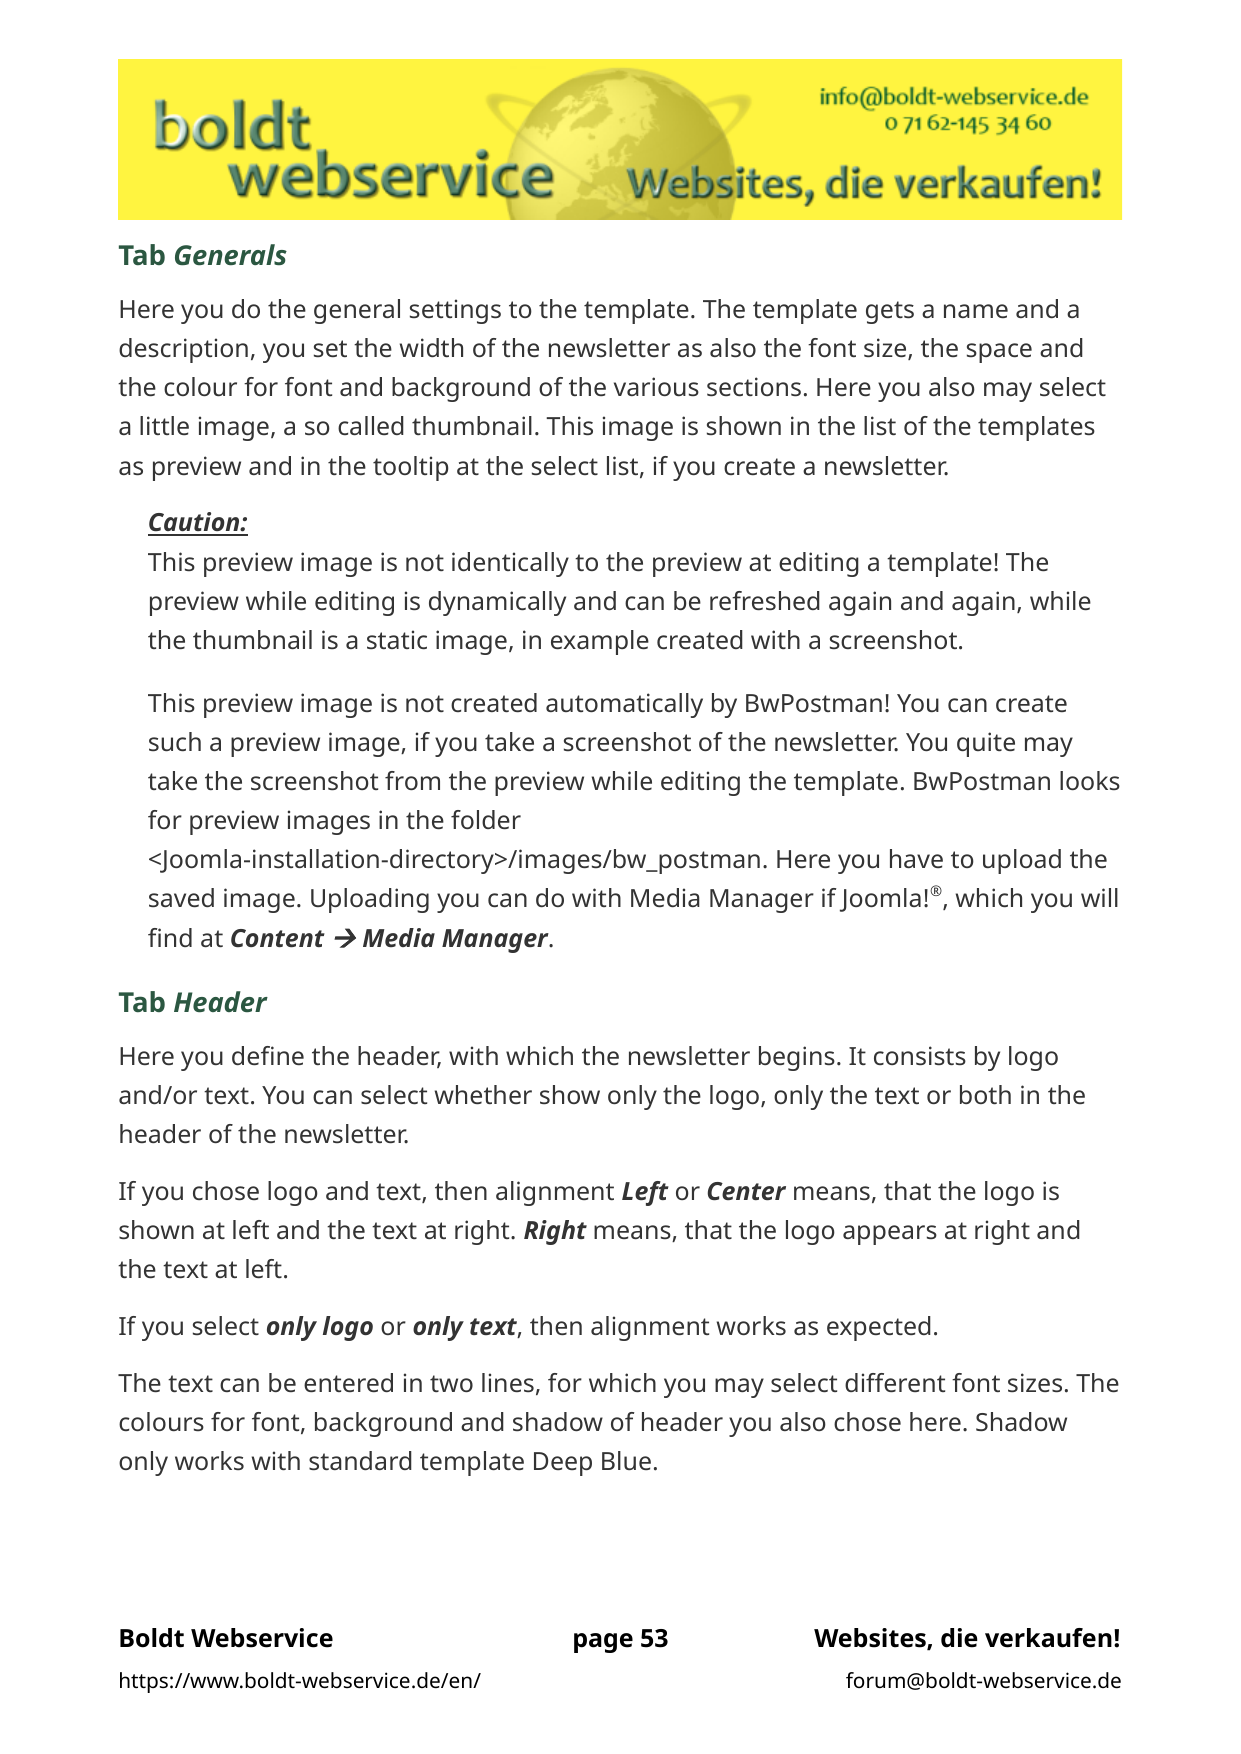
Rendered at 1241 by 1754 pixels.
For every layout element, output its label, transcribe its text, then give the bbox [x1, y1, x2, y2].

subtitle Tab Header [118, 983, 1122, 1021]
text This preview image is not created automatically by BwPostman! You can create such a preview image, if you take a screenshot of the newsletter. You quite may take the screenshot from the preview while editing the template. BwPostman looks for preview images in the folder <Joomla-installation-directory>/images/bw_postman. Here you have to upload the saved image. Uploading you can do with Media Manager if Joomla!®, which you will find at Content  Media Manager. [148, 685, 1122, 954]
text If you chose logo and text, then alignment Left or Center means, that the logo is shown at left and the text at right. Right means, that the logo appears at right and the text at left. [118, 1173, 1122, 1286]
text If you select only logo or only text, then alignment works as expected. [118, 1309, 1122, 1343]
text The text can be entered in two lines, for which you may select different font sizes. The colours for font, background and shadow of header you also chose here. Shadow only works with standard template Deep Blue. [118, 1366, 1122, 1478]
text Caution: This preview image is not identically to the preview at editing a template! The preview while editing is dynamically and can be refreshed again and again, while the thumbnail is a static image, in example created with a screenshot. [148, 505, 1122, 657]
subtitle Tab Generals [118, 236, 1122, 274]
text Here you do the general settings to the template. The template gets a name and a description, you set the width of the newsletter as also the font size, the space and the colour for font and background of the various sections. Here you also may select a little image, a so called thumbnail. This image is shown in the list of the templates as preview and in the tooltip at the select list, if you create a newsletter. [118, 291, 1122, 482]
text Here you define the header, with which the newsletter begins. It consists by logo and/or text. You can select whether show only the logo, only the text or both in the header of the newsletter. [118, 1038, 1122, 1151]
picture [118, 59, 1123, 220]
